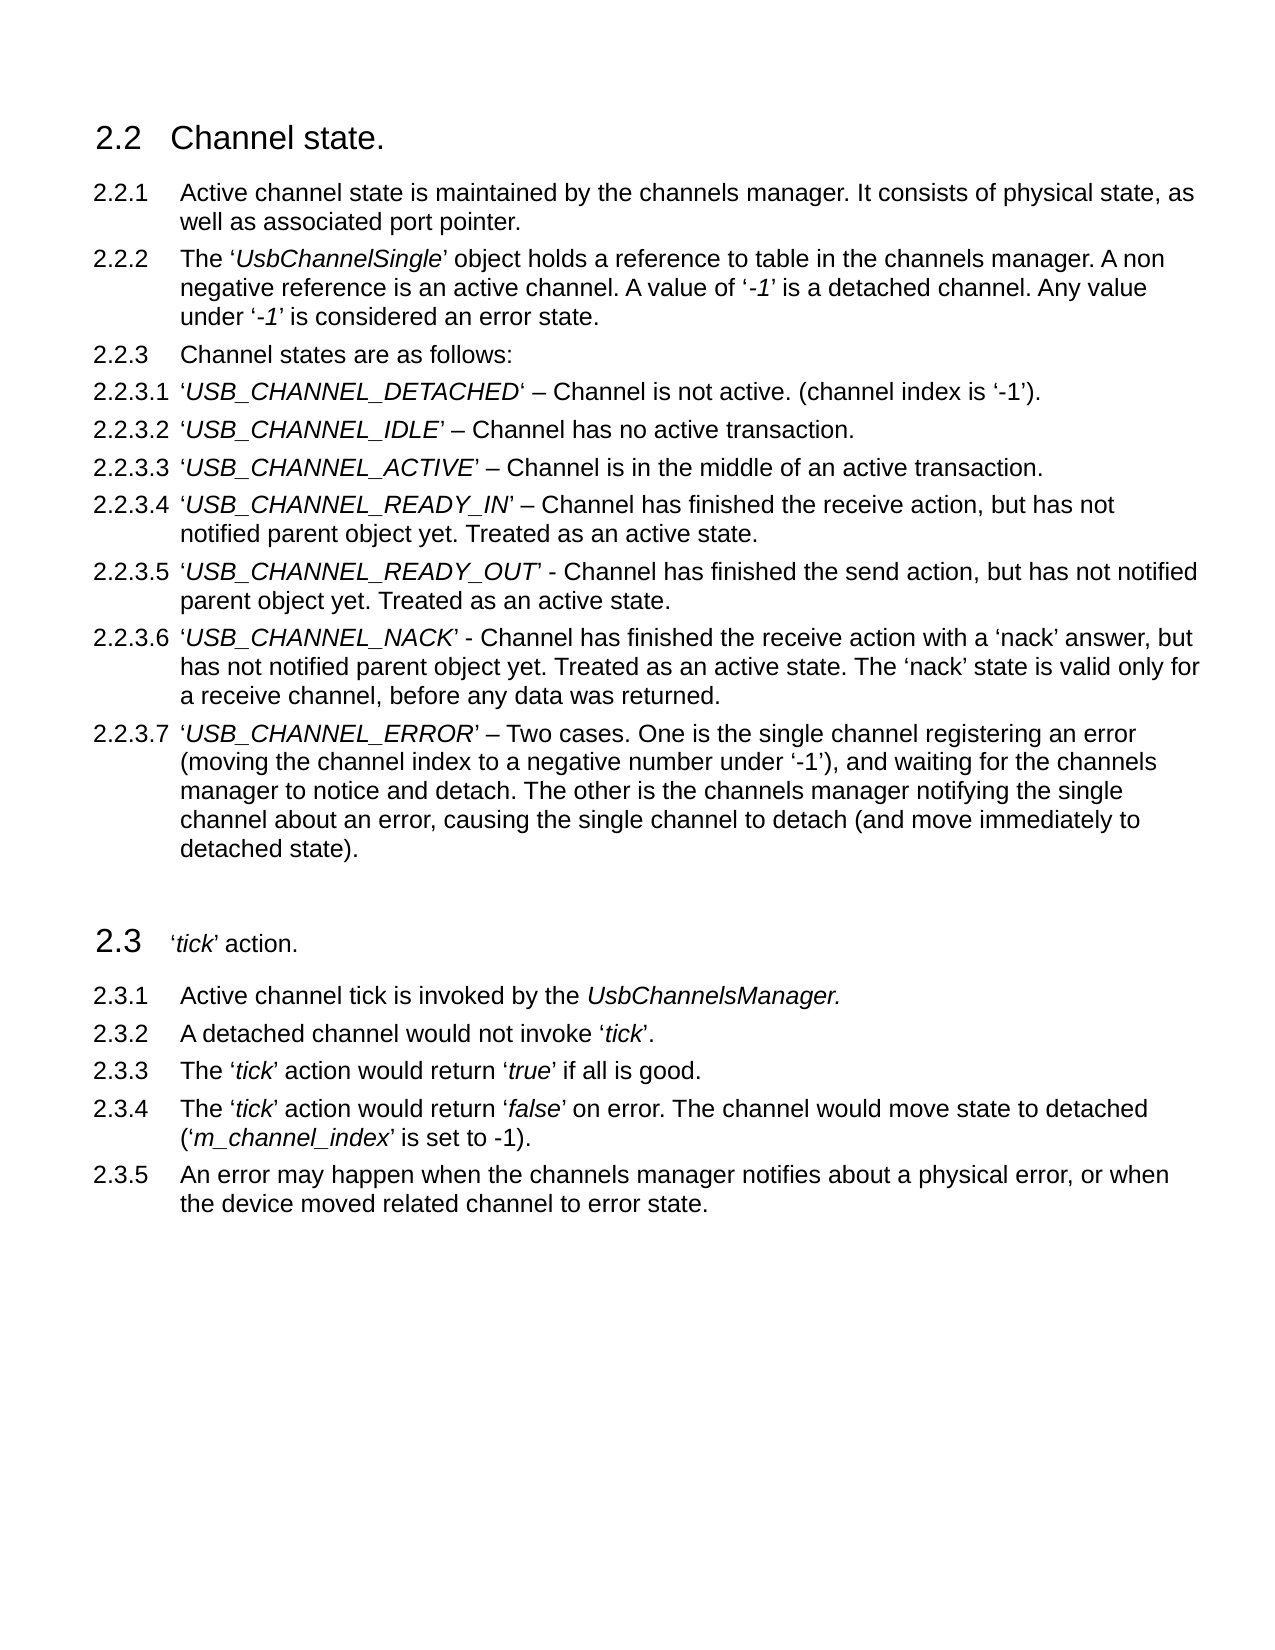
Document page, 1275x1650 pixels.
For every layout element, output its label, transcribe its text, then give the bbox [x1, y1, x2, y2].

subtitle The ‘tick’ action would return ‘false’ on error. The channel would move state to detached (‘m_channel_index’ is set to -1). [86, 1094, 1202, 1151]
subtitle ‘USB_CHANNEL_IDLE’ – Channel has no active transaction. [86, 415, 1202, 444]
subtitle ‘USB_CHANNEL_ERROR’ – Two cases. One is the single channel registering an error (moving the channel index to a negative number under ‘-1’), and waiting for the channels manager to notice and detach. The other is the channels manager notifying the single channel about an error, causing the single channel to detach (and move immediately to detached state). [86, 719, 1202, 862]
subtitle ‘USB_CHANNEL_ACTIVE’ – Channel is in the middle of an active transaction. [86, 453, 1202, 482]
subtitle ‘USB_CHANNEL_READY_OUT’ - Channel has finished the send action, but has not notified parent object yet. Treated as an active state. [86, 557, 1202, 614]
subtitle Active channel tick is invoked by the UsbChannelsManager. [86, 981, 1202, 1009]
subtitle ‘USB_CHANNEL_DETACHED‘ – Channel is not active. (channel index is ‘-1’). [86, 377, 1202, 406]
subtitle ‘USB_CHANNEL_READY_IN’ – Channel has finished the receive action, but has not notified parent object yet. Treated as an active state. [86, 491, 1202, 548]
subtitle An error may happen when the channels manager notifies about a physical error, or when the device moved related channel to error state. [86, 1160, 1202, 1218]
subtitle Channel state. [86, 118, 1202, 157]
subtitle The ‘UsbChannelSingle’ object holds a reference to table in the channels manager. A non negative reference is an active channel. A value of ‘-1’ is a detached channel. Any value under ‘-1’ is considered an error state. [86, 244, 1202, 331]
subtitle Active channel state is maintained by the channels manager. It consists of physical state, as well as associated port pointer. [86, 178, 1202, 236]
subtitle A detached channel would not invoke ‘tick’. [86, 1018, 1202, 1047]
subtitle ‘tick’ action. [86, 921, 1202, 959]
subtitle Channel states are as follows: [86, 340, 1202, 368]
subtitle The ‘tick’ action would return ‘true’ if all is good. [86, 1056, 1202, 1085]
subtitle ‘USB_CHANNEL_NACK’ - Channel has finished the receive action with a ‘nack’ answer, but has not notified parent object yet. Treated as an active state. The ‘nack’ state is valid only for a receive channel, before any data was returned. [86, 623, 1202, 710]
